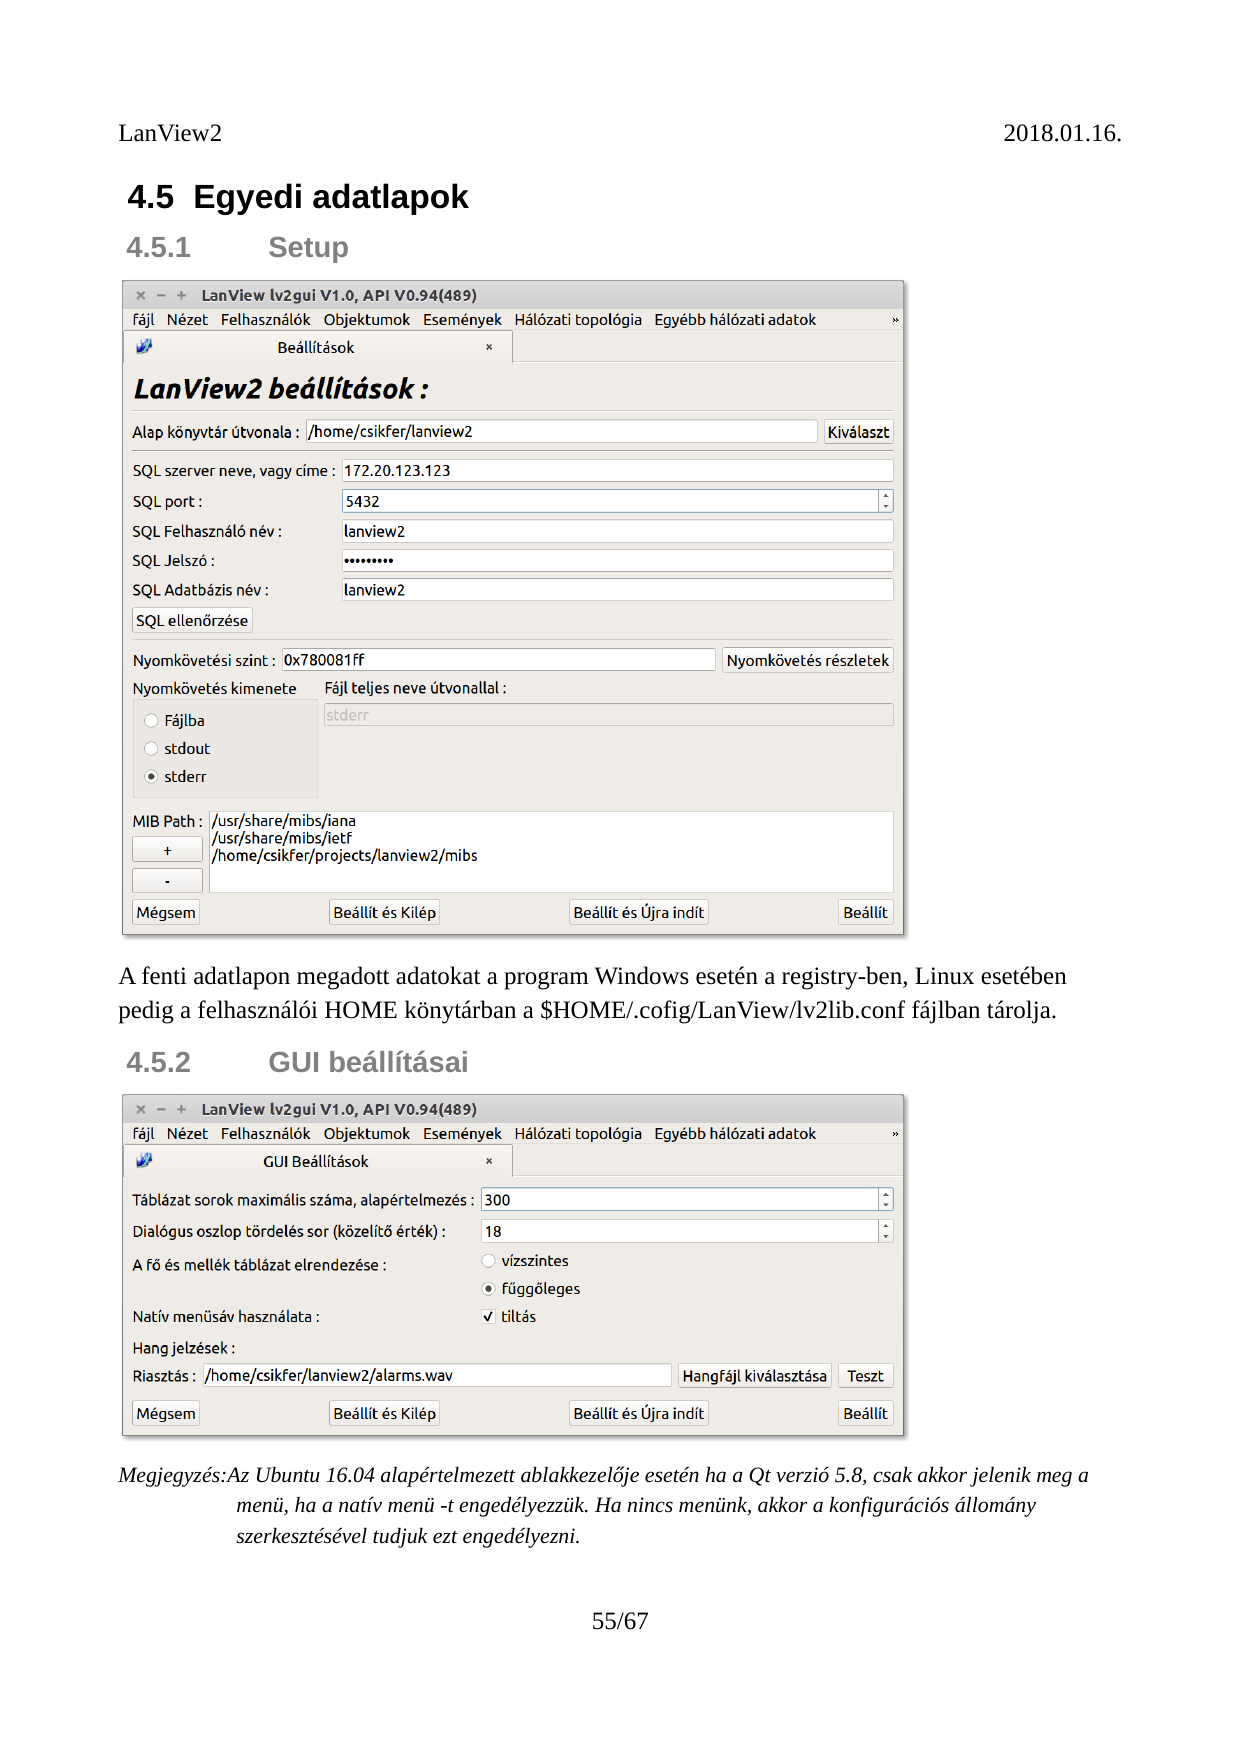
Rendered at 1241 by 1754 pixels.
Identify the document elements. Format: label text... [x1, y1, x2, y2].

text Megjegyzés:Az Ubuntu 16.04 alapértelmezett ablakkezelője esetén ha a Qt verzió 5.8, csak akkor jelenik meg a menü, ha a natív menü -t engedélyezzük. Ha nincs menünk, akkor a konfigurációs állomány szerkesztésével tudjuk ezt engedélyezni. [118, 1462, 1122, 1548]
picture [118, 276, 910, 941]
subtitle GUI beállításai [118, 1044, 1122, 1078]
picture [118, 1090, 910, 1442]
subtitle Egyedi adatlapok [118, 177, 1122, 216]
subtitle Setup [118, 230, 1122, 264]
text A fenti adatlapon megadott adatokat a program Windows esetén a registry-ben, Linux esetében pedig a felhasználói HOME könytárban a $HOME/.cofig/LanView/lv2lib.conf fájlban tárolja. [118, 961, 1122, 1024]
